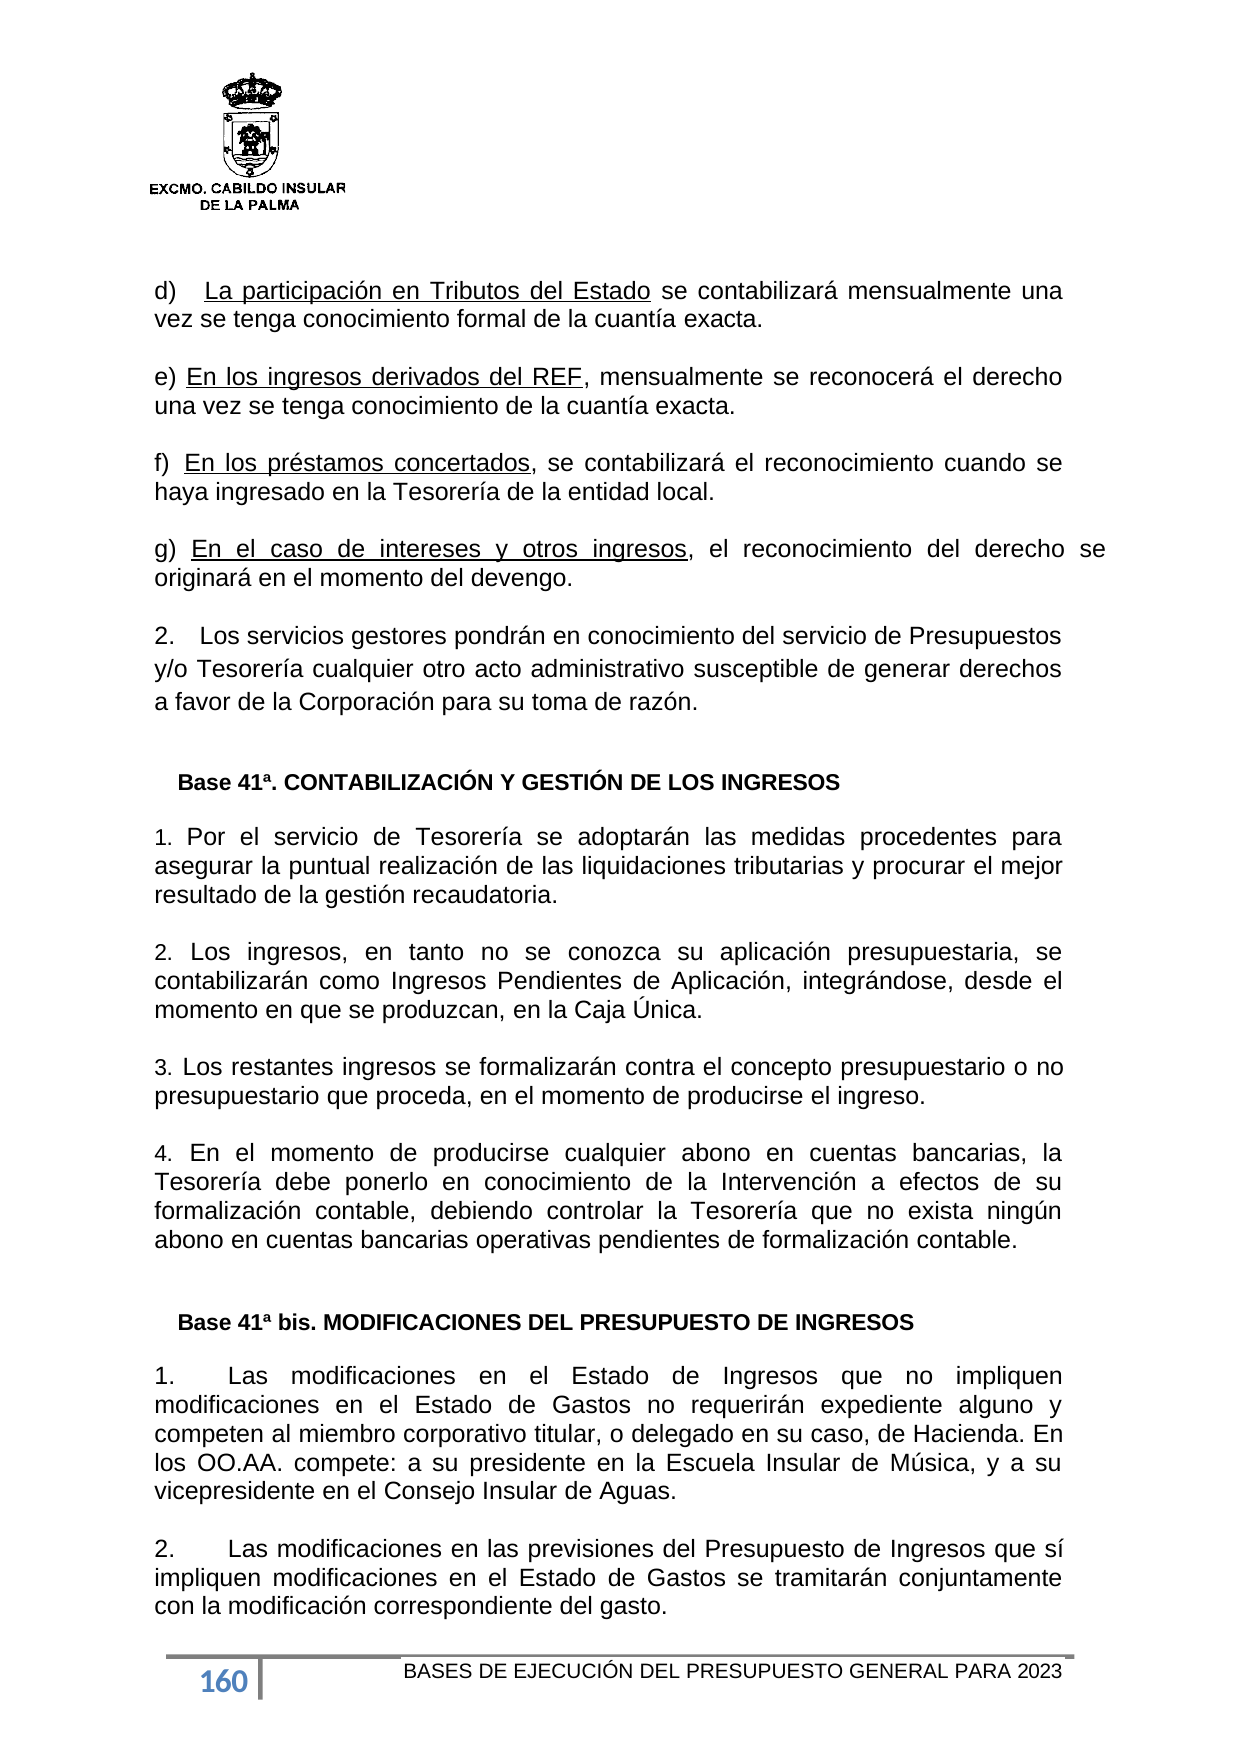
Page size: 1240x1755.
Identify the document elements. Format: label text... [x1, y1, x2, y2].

list Los servicios gestores pondrán en conocimiento del servicio de Presupuestos y/o Tesorería cualquier otro acto administrativo susceptible de generar derechos a favor de la Corporación para su toma de razón. [154, 621, 1063, 716]
list Las modificaciones en el Estado de Ingresos que no impliquen modificaciones en el Estado de Gastos no requerirán expediente alguno y competen al miembro corporativo titular, o delegado en su caso, de Hacienda. En los OO.AA. compete: a su presidente en la Escuela Insular de Música, y a su vicepresidente en el Consejo Insular de Aguas. [154, 1361, 1064, 1505]
list Las modificaciones en las previsiones del Presupuesto de Ingresos que sí impliquen modificaciones en el Estado de Gastos se tramitarán conjuntamente con la modificación correspondiente del gasto. [154, 1534, 1064, 1620]
list Por el servicio de Tesorería se adoptarán las medidas procedentes para asegurar la puntual realización de las liquidaciones tributarias y procurar el mejor resultado de la gestión recaudatoria. [154, 822, 1064, 908]
list En los préstamos concertados, se contabilizará el reconocimiento cuando se haya ingresado en la Tesorería de la entidad local. [154, 448, 1063, 506]
list La participación en Tributos del Estado se contabilizará mensualmente una vez se tenga conocimiento formal de la cuantía exacta. [154, 276, 1063, 333]
list En los ingresos derivados del REF, mensualmente se reconocerá el derecho una vez se tenga conocimiento de la cuantía exacta. [154, 362, 1063, 419]
list Los restantes ingresos se formalizarán contra el concepto presupuestario o no presupuestario que proceda, en el momento de producirse el ingreso. [154, 1052, 1064, 1110]
list En el momento de producirse cualquier abono en cuentas bancarias, la Tesorería debe ponerlo en conocimiento de la Intervención a efectos de su formalización contable, debiendo controlar la Tesorería que no exista ningún abono en cuentas bancarias operativas pendientes de formalización contable. [154, 1138, 1064, 1253]
list Los ingresos, en tanto no se conozca su aplicación presupuestaria, se contabilizarán como Ingresos Pendientes de Aplicación, integrándose, desde el momento en que se produzcan, en la Caja Única. [154, 937, 1064, 1023]
text Base 41ª. CONTABILIZACIÓN Y GESTIÓN DE LOS INGRESOS [177, 769, 1106, 796]
list En el caso de intereses y otros ingresos, el reconocimiento del derecho se originará en el momento del devengo. [154, 534, 1106, 592]
text Base 41ª bis. MODIFICACIONES DEL PRESUPUESTO DE INGRESOS [177, 1308, 1106, 1335]
